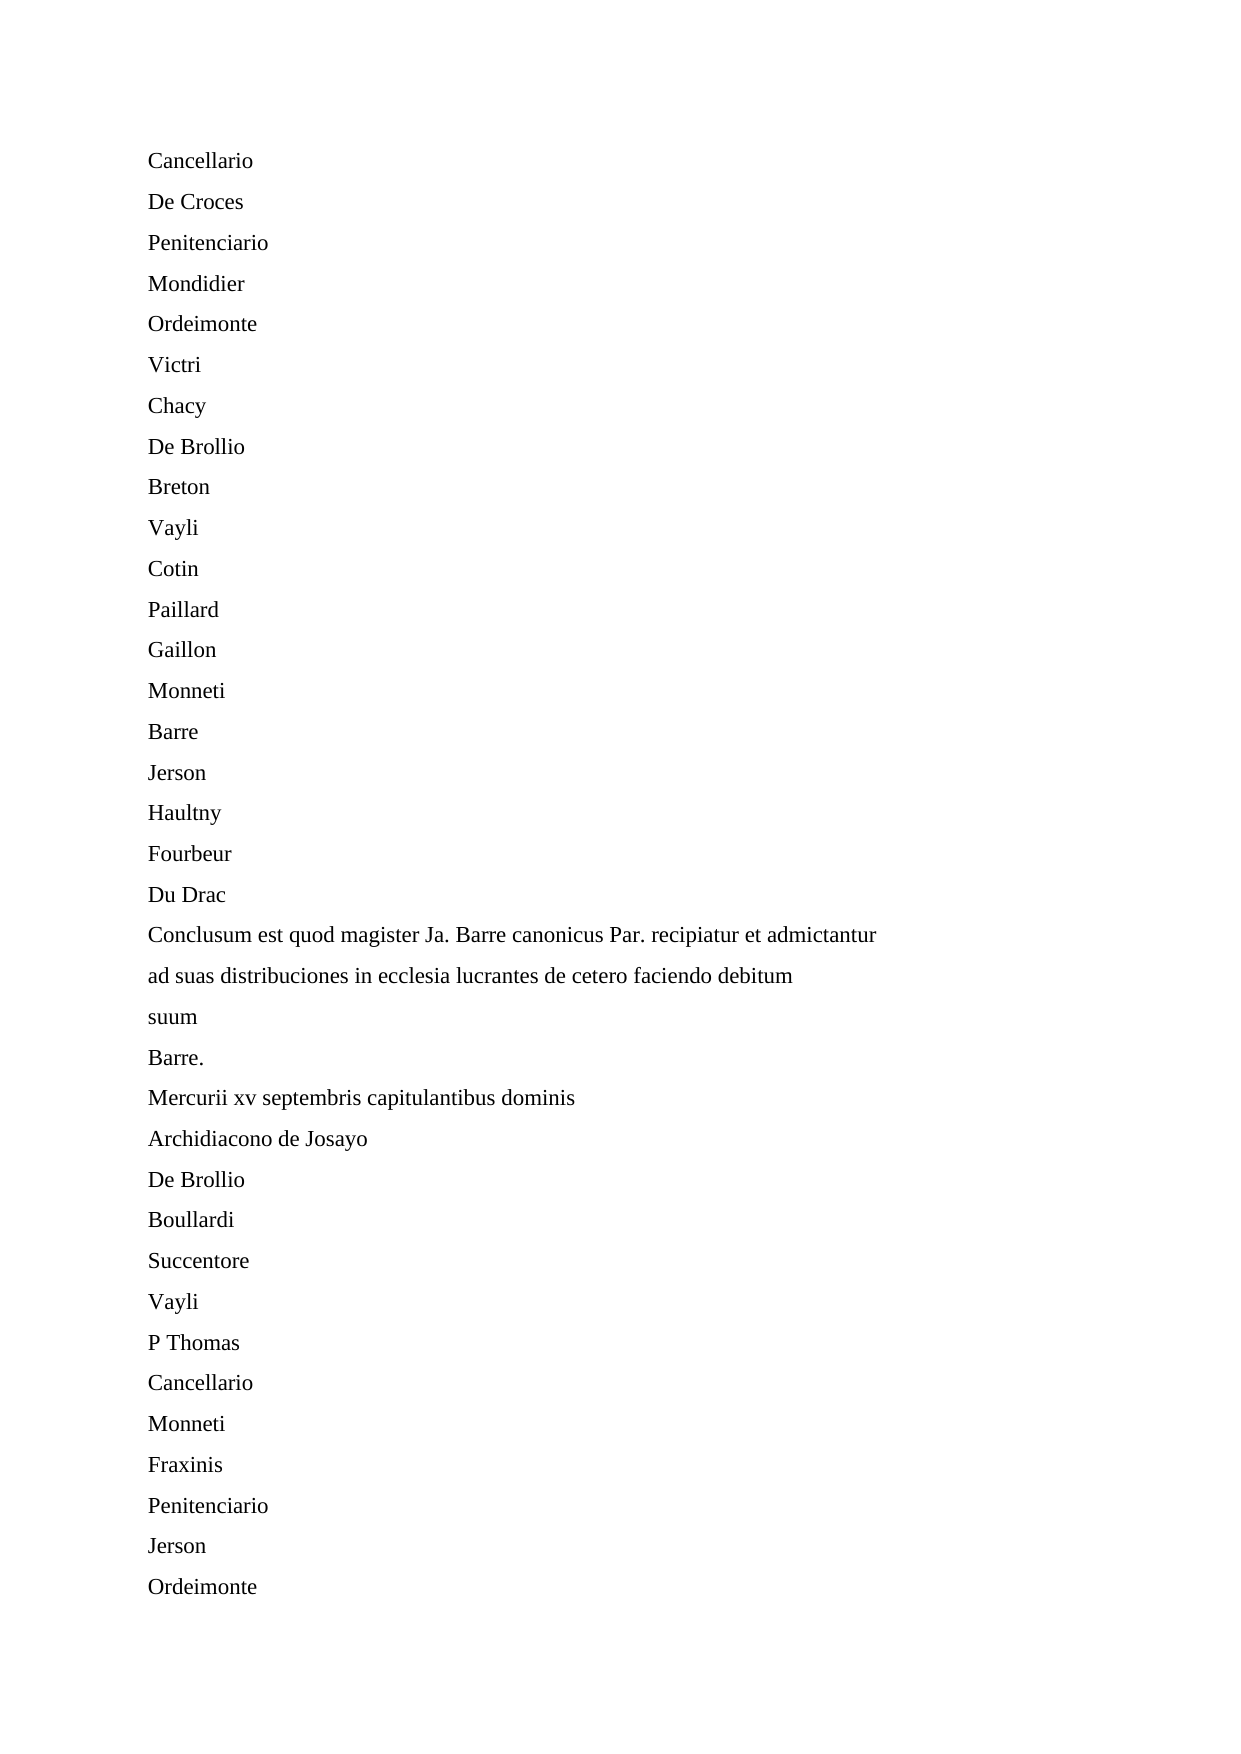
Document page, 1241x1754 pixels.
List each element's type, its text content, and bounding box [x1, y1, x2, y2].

text Mondidier [148, 270, 1093, 296]
text Cancellario [148, 148, 1093, 174]
text Penitenciario [148, 229, 1093, 255]
text Gaillon [148, 636, 1093, 663]
text Barre. [148, 1044, 1093, 1070]
text Penitenciario [148, 1492, 1093, 1518]
text ad suas distribuciones in ecclesia lucrantes de cetero faciendo debitum [148, 962, 1093, 988]
text Succentore [148, 1247, 1093, 1274]
text suum [148, 1003, 1093, 1029]
text Mercurii xv septembris capitulantibus dominis [148, 1084, 1093, 1111]
text De Brollio [148, 433, 1093, 459]
text Victri [148, 351, 1093, 378]
text Ordeimonte [148, 311, 1093, 337]
text P Thomas [148, 1329, 1093, 1355]
text Vayli [148, 1288, 1093, 1314]
text Vayli [148, 514, 1093, 541]
text Du Drac [148, 881, 1093, 907]
text Ordeimonte [148, 1573, 1093, 1599]
text Jerson [148, 1532, 1093, 1559]
text Chacy [148, 392, 1093, 418]
text Cotin [148, 555, 1093, 581]
text Haultny [148, 799, 1093, 826]
text Jerson [148, 758, 1093, 785]
text Conclusum est quod magister Ja. Barre canonicus Par. recipiatur et admictantur [148, 921, 1093, 948]
text Monneti [148, 677, 1093, 703]
text Fourbeur [148, 840, 1093, 866]
text Cancellario [148, 1369, 1093, 1396]
text Fraxinis [148, 1451, 1093, 1477]
text Monneti [148, 1410, 1093, 1437]
text Boullardi [148, 1207, 1093, 1233]
text Barre [148, 718, 1093, 744]
text De Brollio [148, 1166, 1093, 1192]
text Paillard [148, 596, 1093, 622]
text Archidiacono de Josayo [148, 1125, 1093, 1151]
text De Croces [148, 188, 1093, 215]
text Breton [148, 473, 1093, 500]
